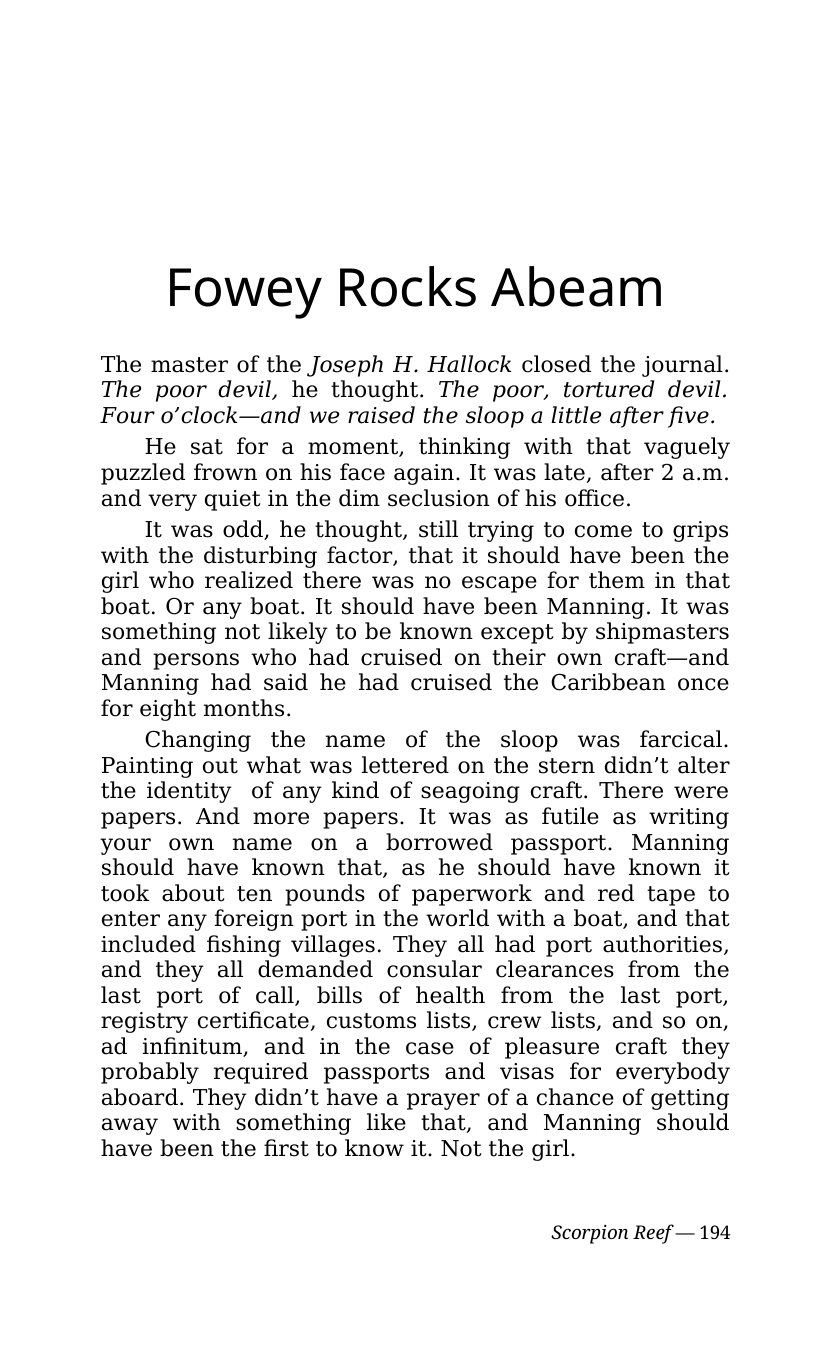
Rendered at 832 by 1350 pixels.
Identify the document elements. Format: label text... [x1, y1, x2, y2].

text It was odd, he thought, still trying to come to grips with the disturbing factor, that it should have been the girl who realized there was no escape for them in that boat. Or any boat. It should have been Manning. It was something not likely to be known except by shipmasters and persons who had cruised on their own craft—and Manning had said he had cruised the Caribbean once for eight months. [101, 517, 731, 721]
text The master of the Joseph H. Hallock closed the journal. The poor devil, he thought. The poor, tortured devil. Four o’clock—and we raised the sloop a little after five. [101, 352, 731, 429]
text Changing the name of the sloop was farcical. Painting out what was lettered on the stern didn’t alter the identity of any kind of seagoing craft. There were papers. And more papers. It was as futile as writing your own name on a borrowed passport. Manning should have known that, as he should have known it took about ten pounds of paperwork and red tape to enter any foreign port in the world with a boat, and that included fishing villages. They all had port authorities, and they all demanded consular clearances from the last port of call, bills of health from the last port, registry certificate, customs lists, crew lists, and so on, ad infinitum, and in the case of pleasure craft they probably required passports and visas for everybody aboard. They didn’t have a prayer of a chance of getting away with something like that, and Manning should have been the first to know it. Not the girl. [101, 727, 731, 1161]
text He sat for a moment, thinking with that vaguely puzzled frown on his face again. It was late, after 2 a.m. and very quiet in the dim seclusion of his office. [101, 435, 731, 511]
subtitle Fowey Rocks Abeam [101, 251, 731, 322]
